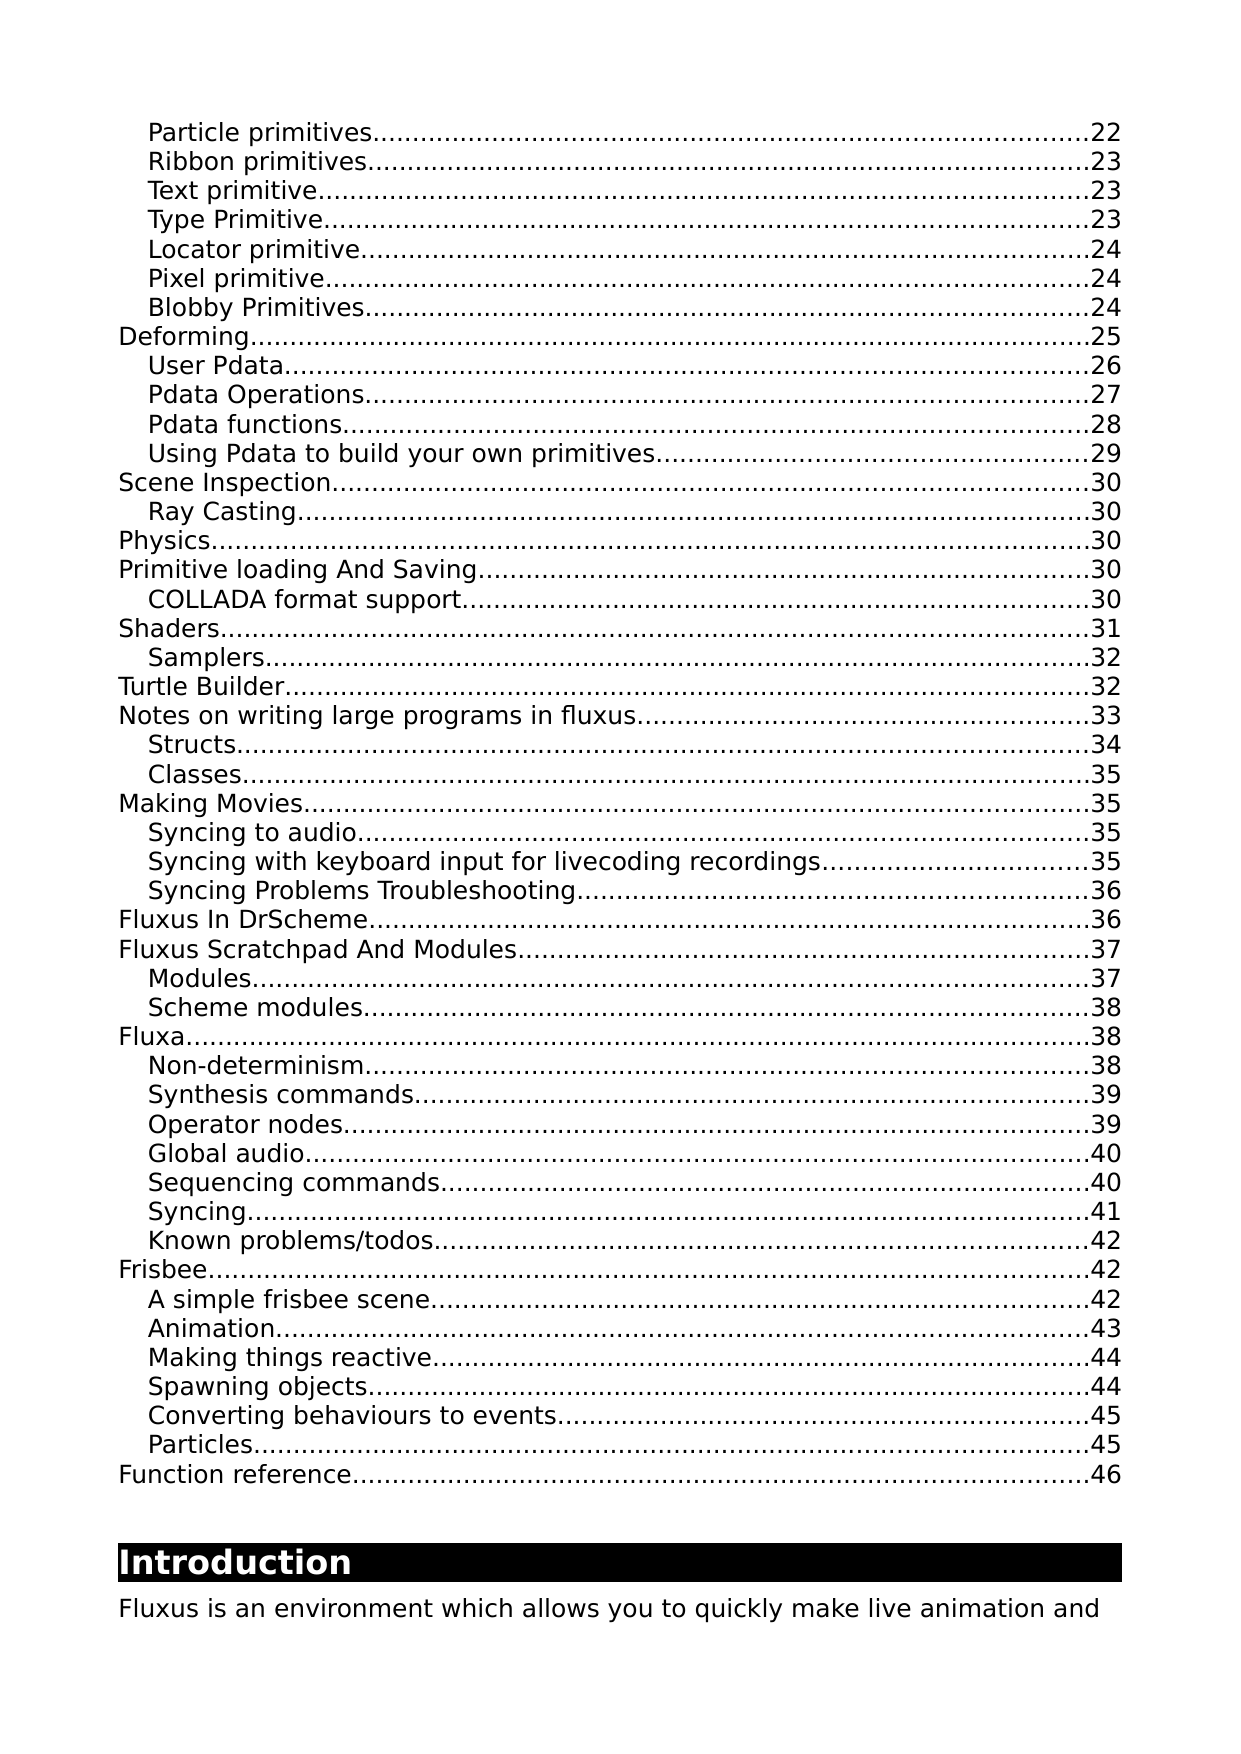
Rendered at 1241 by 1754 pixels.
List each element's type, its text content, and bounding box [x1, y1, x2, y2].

text A simple frisbee scene 42 [148, 1285, 1122, 1314]
text Making things reactive 44 [148, 1343, 1122, 1372]
text Using Pdata to build your own primitives 29 [148, 439, 1122, 468]
text Turtle Builder 32 [118, 672, 1122, 701]
text Known problems/todos 42 [148, 1226, 1122, 1256]
text Modules 37 [148, 964, 1122, 993]
text Particles 45 [148, 1431, 1122, 1460]
text User Pdata 26 [148, 351, 1122, 381]
text Syncing 41 [148, 1197, 1122, 1226]
text Syncing Problems Troubleshooting 36 [148, 876, 1122, 906]
text Ribbon primitives 23 [148, 147, 1122, 176]
text Spawning objects 44 [148, 1372, 1122, 1401]
text Scene Inspection 30 [118, 468, 1122, 497]
text Operator nodes 39 [148, 1110, 1122, 1139]
text Synthesis commands 39 [148, 1081, 1122, 1110]
text Particle primitives 22 [148, 118, 1122, 147]
text Fluxus Scratchpad And Modules 37 [118, 935, 1122, 964]
text Sequencing commands 40 [148, 1168, 1122, 1197]
text Shaders 31 [118, 614, 1122, 643]
text Classes 35 [148, 760, 1122, 789]
text Fluxus is an environment which allows you to quickly make live animation and [118, 1595, 1122, 1624]
text Pdata functions 28 [148, 410, 1122, 439]
text Structs 34 [148, 731, 1122, 760]
text Samplers 32 [148, 643, 1122, 672]
text Primitive loading And Saving 30 [118, 556, 1122, 585]
text Physics 30 [118, 526, 1122, 556]
text Type Primitive 23 [148, 206, 1122, 235]
text Frisbee 42 [118, 1256, 1122, 1285]
text COLLADA format support 30 [148, 585, 1122, 614]
text Pdata Operations 27 [148, 381, 1122, 410]
text Text primitive 23 [148, 176, 1122, 206]
text Non-determinism 38 [148, 1051, 1122, 1081]
text Locator primitive 24 [148, 235, 1122, 264]
text Syncing with keyboard input for livecoding recordings 35 [148, 847, 1122, 876]
text Syncing to audio 35 [148, 818, 1122, 847]
text Ray Casting 30 [148, 497, 1122, 526]
text Converting behaviours to events 45 [148, 1401, 1122, 1431]
text Fluxus In DrScheme 36 [118, 906, 1122, 935]
text Animation 43 [148, 1314, 1122, 1343]
text Blobby Primitives 24 [148, 293, 1122, 322]
subtitle Introduction [118, 1543, 1122, 1582]
text Fluxa 38 [118, 1022, 1122, 1051]
text Notes on writing large programs in fluxus 33 [118, 701, 1122, 731]
text Scheme modules 38 [148, 993, 1122, 1022]
text Deforming 25 [118, 322, 1122, 351]
text Function reference 46 [118, 1460, 1122, 1489]
text Making Movies 35 [118, 789, 1122, 818]
text Global audio 40 [148, 1139, 1122, 1168]
text Pixel primitive 24 [148, 264, 1122, 293]
